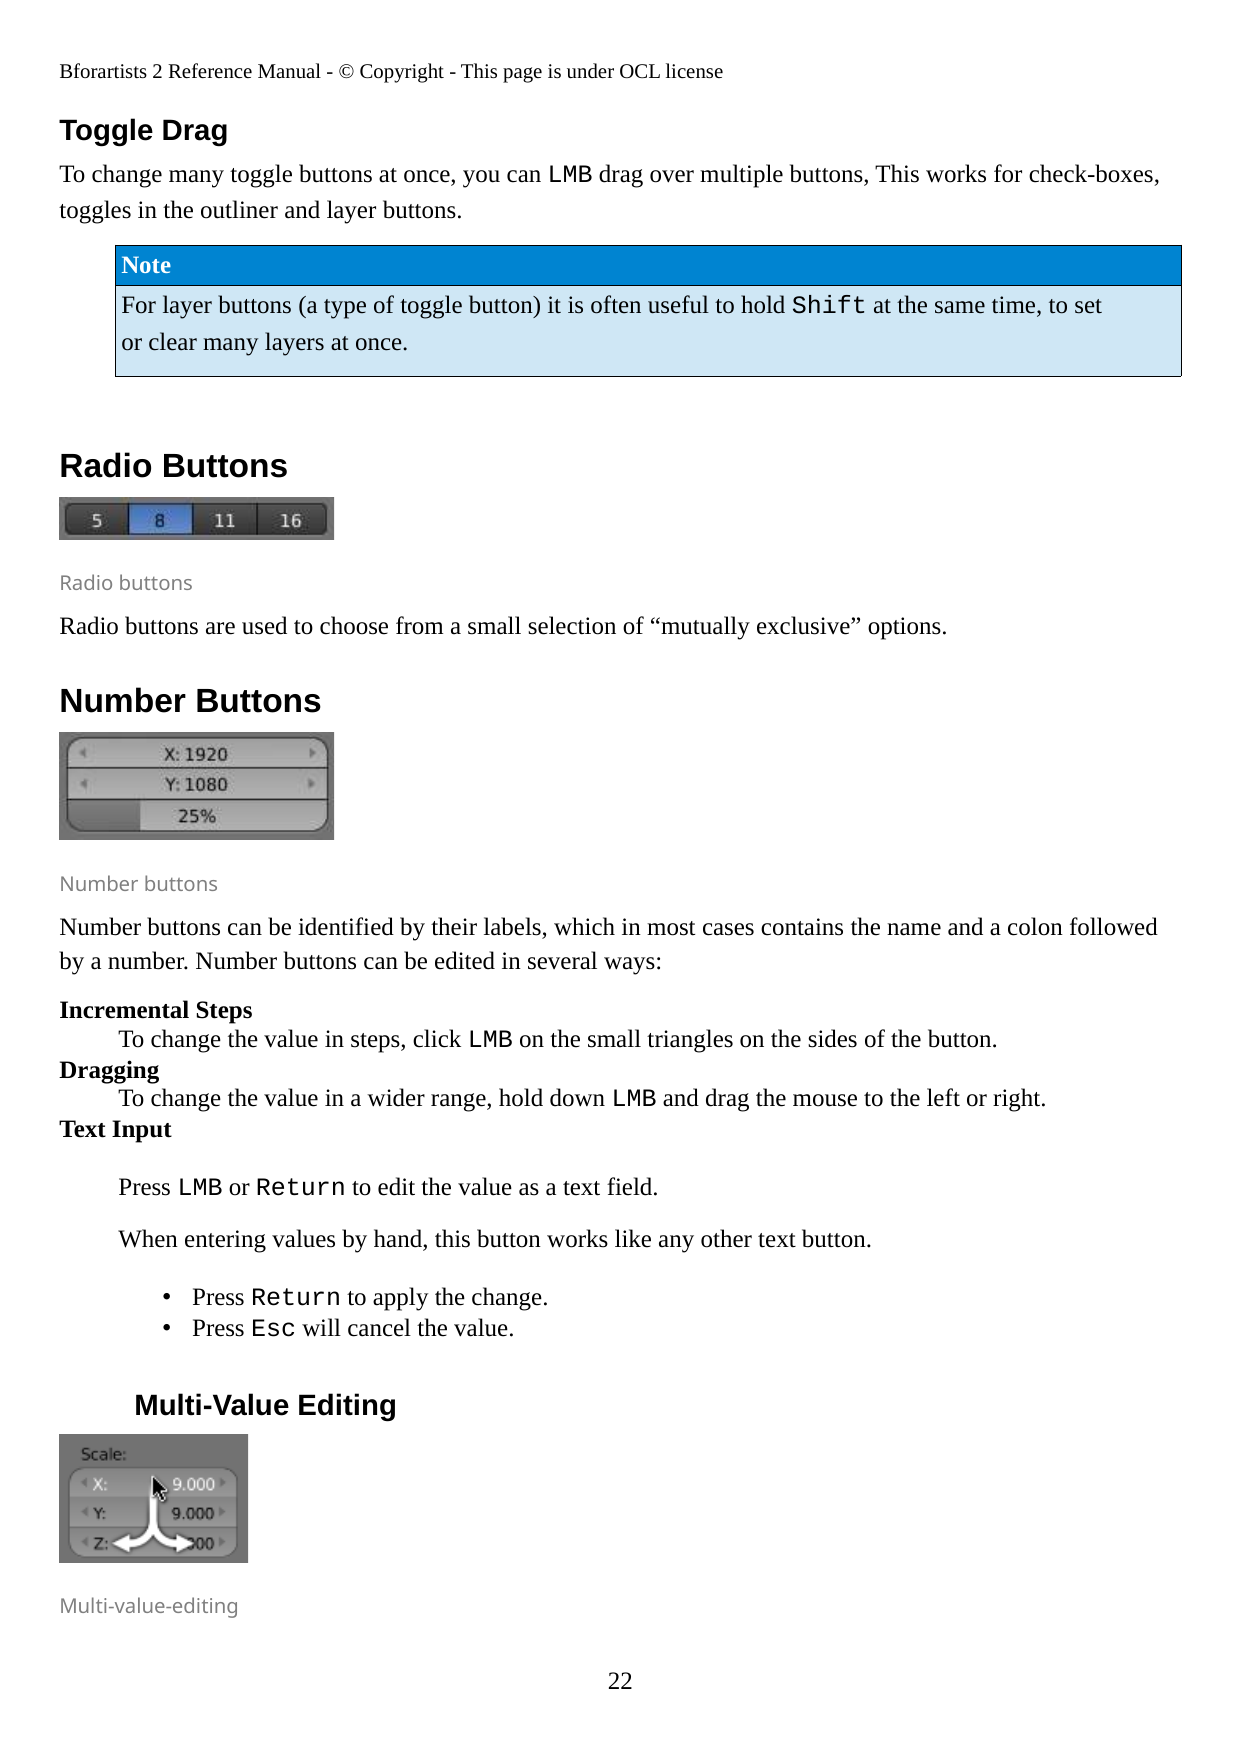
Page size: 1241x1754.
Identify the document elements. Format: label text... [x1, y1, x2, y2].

text Radio buttons [59, 565, 1181, 596]
table_cell For layer buttons (a type of toggle button) it is often useful to hold Shift at the same time, to set or clear many layers at once. [116, 286, 1181, 376]
subtitle Dragging [59, 1055, 1181, 1083]
picture [59, 1434, 249, 1563]
text Radio buttons are used to choose from a small selection of “mutually exclusive” options. [59, 611, 1181, 640]
text Press LMB or Return to edit the value as a text field. [118, 1172, 1181, 1203]
subtitle Number Buttons [59, 681, 1181, 719]
text Number buttons [59, 866, 1181, 897]
text Multi-value-editing [59, 1588, 1181, 1619]
subtitle Incremental Steps [59, 995, 1181, 1024]
list To change the value in steps, click LMB on the small triangles on the sides of the button. [118, 1024, 1181, 1055]
list To change the value in a wider range, hold down LMB and drag the mouse to the left or right. [118, 1083, 1181, 1114]
subtitle Text Input [59, 1114, 1181, 1143]
table_header Note [116, 246, 1181, 285]
list Press Esc will cancel the value. [162, 1313, 1181, 1344]
list When entering values by hand, this button works like any other text button. [118, 1224, 1181, 1253]
picture [59, 732, 335, 840]
list Press Return to apply the change. [162, 1282, 1181, 1313]
subtitle Toggle Drag [59, 113, 1181, 146]
subtitle Multi-Value Editing [59, 1388, 1181, 1422]
picture [59, 497, 335, 540]
text Number buttons can be identified by their labels, which in most cases contains the name and a colon followed by a number. Number buttons can be edited in several ways: [59, 912, 1181, 975]
text To change many toggle buttons at once, you can LMB drag over multiple buttons, This works for check-boxes, toggles in the outliner and layer buttons. [59, 159, 1181, 224]
subtitle Radio Buttons [59, 446, 1181, 485]
